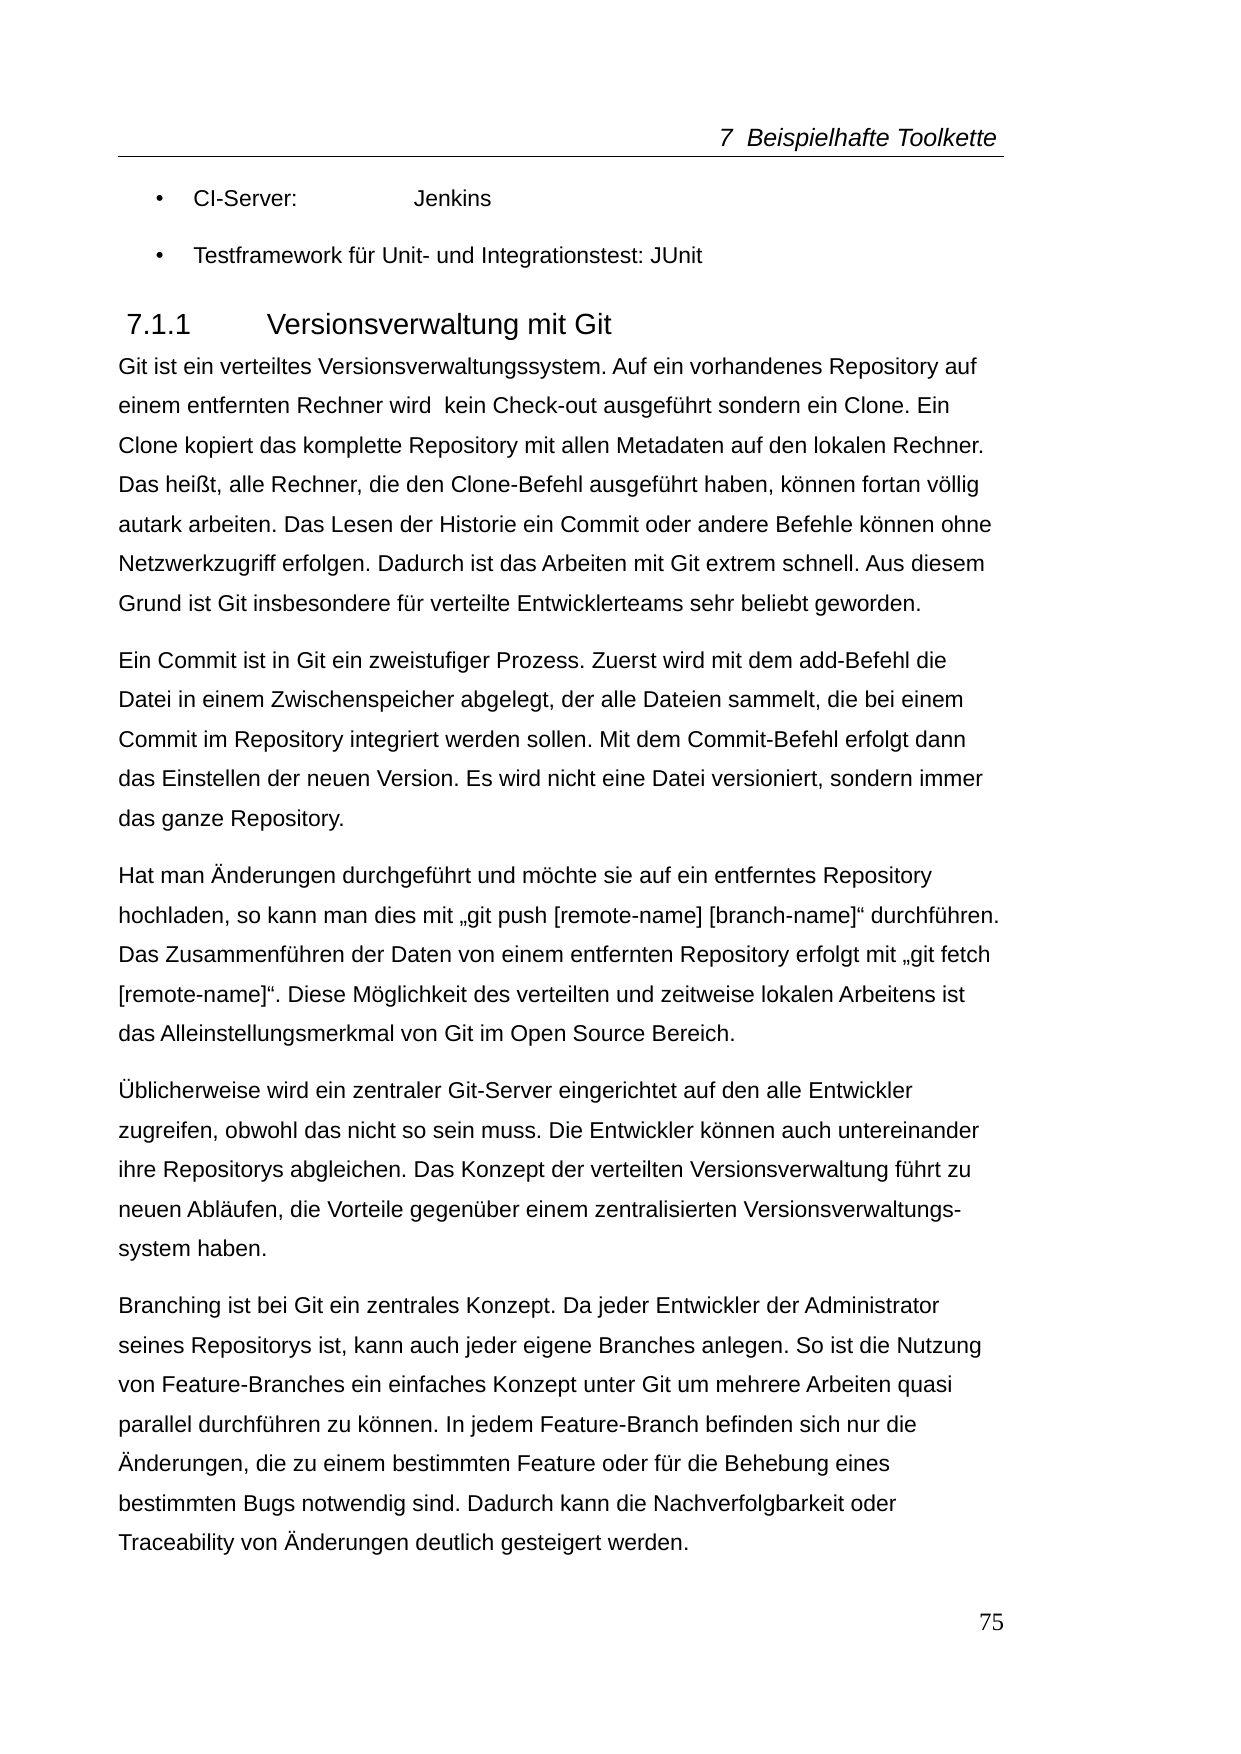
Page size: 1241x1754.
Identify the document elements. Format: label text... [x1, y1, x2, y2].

list CI-Server: Jenkins [156, 185, 1004, 212]
text Hat man Änderungen durchgeführt und möchte sie auf ein entferntes Repository hochladen, so kann man dies mit „git push [remote-name] [branch-name]“ durchführen. Das Zusammenführen der Daten von einem entfernten Repository erfolgt mit „git fetch [remote-name]“. Diese Möglichkeit des verteilten und zeitweise lokalen Arbeitens ist das Alleinstellungsmerkmal von Git im Open Source Bereich. [118, 862, 1004, 1046]
subtitle Versionsverwaltung mit Git [118, 307, 1004, 340]
text Branching ist bei Git ein zentrales Konzept. Da jeder Entwickler der Administrator seines Repositorys ist, kann auch jeder eigene Branches anlegen. So ist die Nutzung von Feature-Branches ein einfaches Konzept unter Git um mehrere Arbeiten quasi parallel durchführen zu können. In jedem Feature-Branch befinden sich nur die Änderungen, die zu einem bestimmten Feature oder für die Behebung eines bestimmten Bugs notwendig sind. Dadurch kann die Nachverfolgbarkeit oder Traceability von Änderungen deutlich gesteigert werden. [118, 1292, 1004, 1556]
text Ein Commit ist in Git ein zweistufiger Prozess. Zuerst wird mit dem add-Befehl die Datei in einem Zwischenspeicher abgelegt, der alle Dateien sammelt, die bei einem Commit im Repository integriert werden sollen. Mit dem Commit-Befehl erfolgt dann das Einstellen der neuen Version. Es wird nicht eine Datei versioniert, sondern immer das ganze Repository. [118, 647, 1004, 831]
text Üblicherweise wird ein zentraler Git-Server eingerichtet auf den alle Entwickler zugreifen, obwohl das nicht so sein muss. Die Entwickler können auch untereinander ihre Repositorys abgleichen. Das Konzept der verteilten Versionsverwaltung führt zu neuen Abläufen, die Vorteile gegenüber einem zentralisierten Versionsverwaltungs-system haben. [118, 1077, 1004, 1261]
list Testframework für Unit- und Integrationstest: JUnit [156, 242, 1004, 269]
text Git ist ein verteiltes Versionsverwaltungssystem. Auf ein vorhandenes Repository auf einem entfernten Rechner wird kein Check-out ausgeführt sondern ein Clone. Ein Clone kopiert das komplette Repository mit allen Metadaten auf den lokalen Rechner. Das heißt, alle Rechner, die den Clone-Befehl ausgeführt haben, können fortan völlig autark arbeiten. Das Lesen der Historie ein Commit oder andere Befehle können ohne Netzwerkzugriff erfolgen. Dadurch ist das Arbeiten mit Git extrem schnell. Aus diesem Grund ist Git insbesondere für verteilte Entwicklerteams sehr beliebt geworden. [118, 353, 1004, 616]
